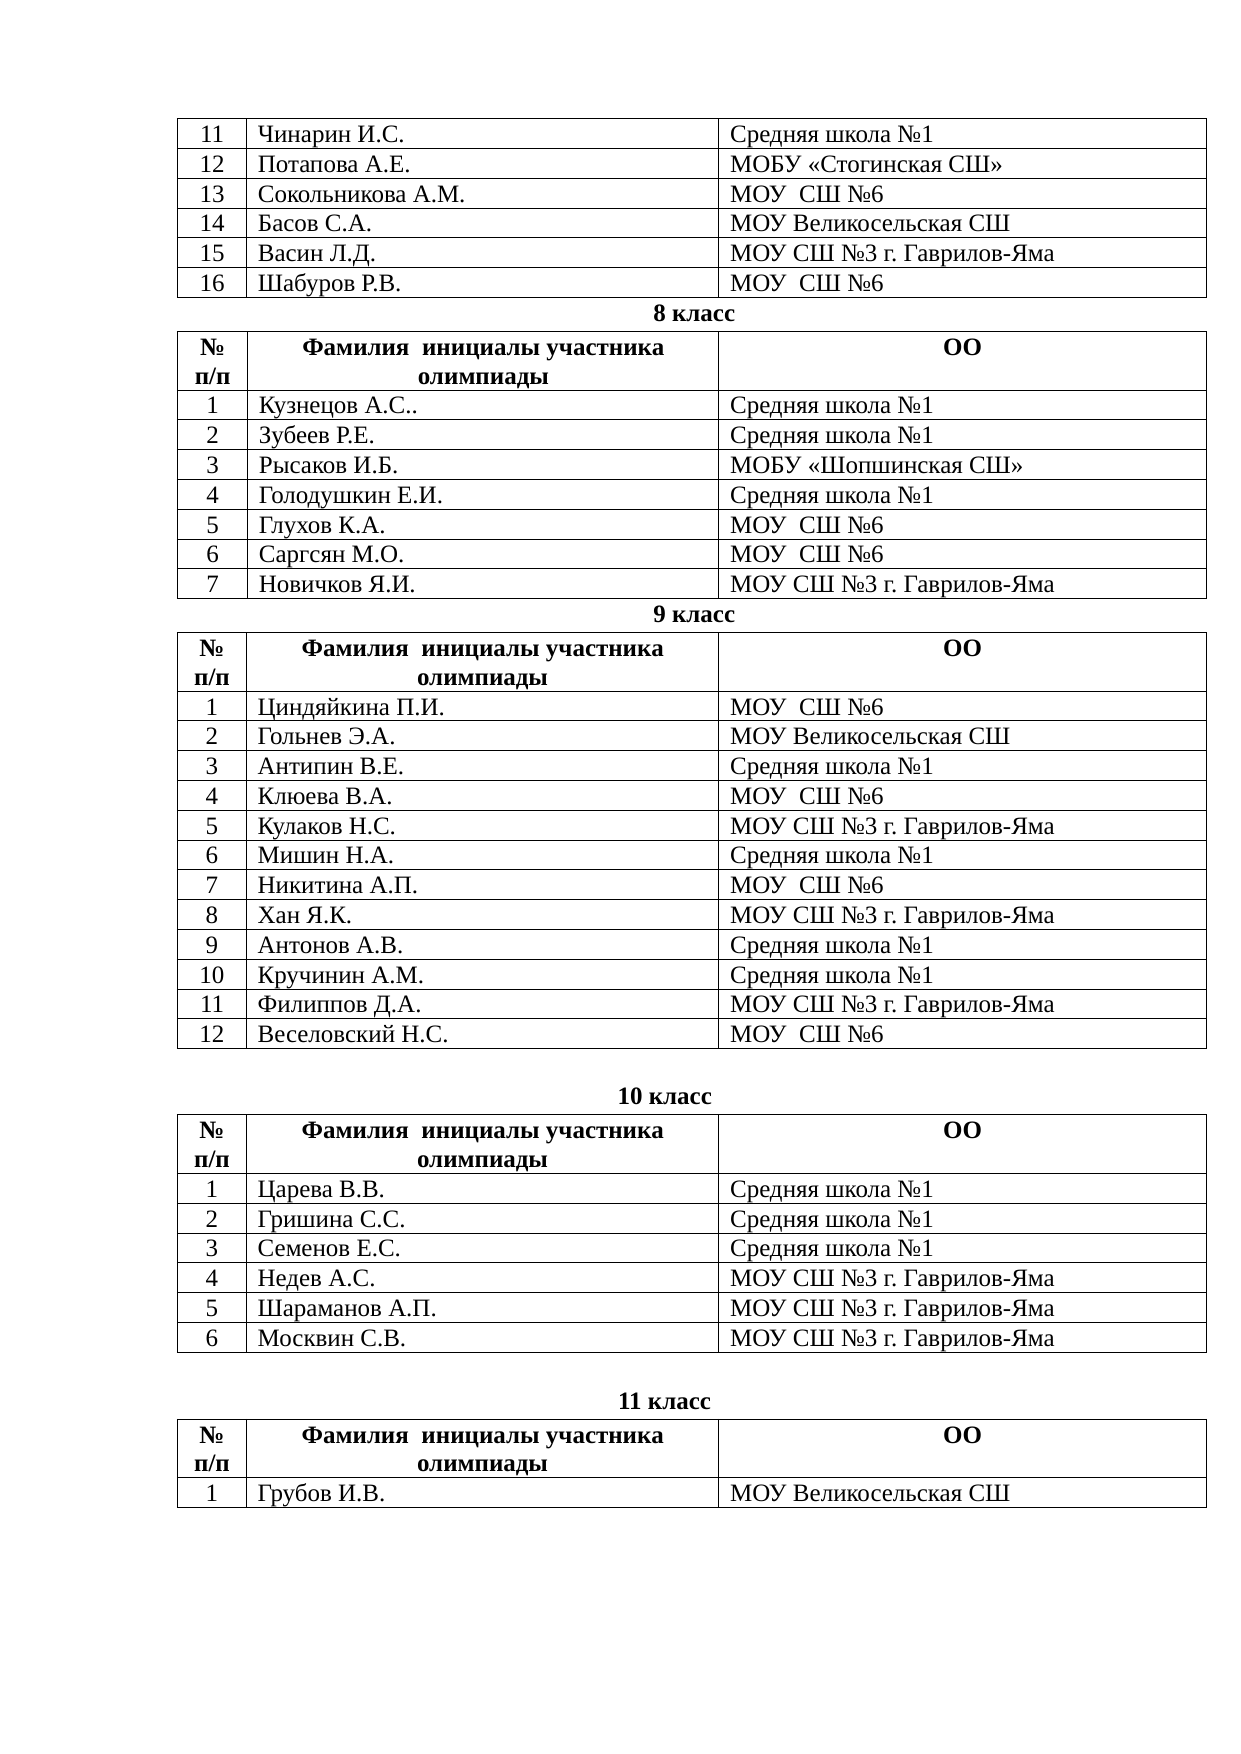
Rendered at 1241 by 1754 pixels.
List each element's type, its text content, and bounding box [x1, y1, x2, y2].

table_cell Средняя школа №1 [719, 841, 1206, 869]
table_cell Недев А.С. [247, 1263, 718, 1292]
table_cell Средняя школа №1 [719, 480, 1206, 509]
table_cell Средняя школа №1 [719, 119, 1206, 148]
table_cell МОУ СШ №6 [719, 1019, 1206, 1048]
table_cell МОУ СШ №3 г. Гаврилов-Яма [719, 900, 1206, 929]
table_cell Шараманов А.П. [247, 1293, 718, 1322]
table_cell 1 [178, 1478, 246, 1507]
table_header ОО [719, 1115, 1206, 1173]
table_cell Семенов Е.С. [247, 1234, 718, 1262]
table_cell 2 [178, 420, 247, 449]
table_cell 12 [178, 1019, 246, 1048]
table_cell Васин Л.Д. [247, 238, 718, 267]
table_cell Никитина А.П. [247, 870, 718, 899]
table_cell МОБУ «Стогинская СШ» [719, 149, 1206, 178]
table_header Фамилия инициалы участника олимпиады [248, 332, 718, 389]
table_cell Филиппов Д.А. [247, 990, 718, 1018]
table_cell 5 [178, 510, 247, 538]
table_cell 5 [178, 1293, 246, 1322]
table_cell Голодушкин Е.И. [248, 480, 718, 509]
table_header Фамилия инициалы участника олимпиады [247, 1420, 718, 1477]
table_cell 8 [178, 900, 246, 929]
table_cell Шабуров Р.В. [247, 268, 718, 297]
table_cell Кузнецов А.С.. [248, 391, 718, 419]
table_cell 1 [178, 1174, 246, 1203]
table_cell МОУ СШ №3 г. Гаврилов-Яма [719, 811, 1206, 839]
table_cell МОУ СШ №6 [719, 781, 1206, 810]
table_cell Веселовский Н.С. [247, 1019, 718, 1048]
table_header ОО [719, 332, 1206, 389]
table_cell 1 [178, 692, 246, 720]
table_cell 3 [178, 450, 247, 479]
table_cell МОУ СШ №3 г. Гаврилов-Яма [719, 569, 1206, 598]
table_cell МОУ СШ №6 [719, 692, 1206, 720]
table_cell Кручинин А.М. [247, 960, 718, 988]
table_header Фамилия инициалы участника олимпиады [247, 633, 718, 691]
table_cell Басов С.А. [247, 209, 718, 237]
table_cell Глухов К.А. [248, 510, 718, 538]
table_cell Средняя школа №1 [719, 1234, 1206, 1262]
table_cell Зубеев Р.Е. [248, 420, 718, 449]
table_cell 6 [178, 1323, 246, 1352]
table_cell 14 [178, 209, 246, 237]
table_cell Чинарин И.С. [247, 119, 718, 148]
table_cell Средняя школа №1 [719, 751, 1206, 780]
table_cell МОБУ «Шопшинская СШ» [719, 450, 1206, 479]
table_cell МОУ СШ №6 [719, 540, 1206, 568]
table_cell 11 [178, 119, 246, 148]
table_cell Москвин С.В. [247, 1323, 718, 1352]
table_cell Хан Я.К. [247, 900, 718, 929]
table_cell 15 [178, 238, 246, 267]
table_cell Средняя школа №1 [719, 960, 1206, 988]
table_cell Антипин В.Е. [247, 751, 718, 780]
table_cell Сокольникова А.М. [247, 179, 718, 207]
table_cell 1 [178, 391, 247, 419]
table_cell Гришина С.С. [247, 1204, 718, 1232]
table_cell Средняя школа №1 [719, 1174, 1206, 1203]
table_cell 10 [178, 960, 246, 988]
table_cell МОУ СШ №3 г. Гаврилов-Яма [719, 1263, 1206, 1292]
table_cell МОУ СШ №3 г. Гаврилов-Яма [719, 238, 1206, 267]
table_cell Клюева В.А. [247, 781, 718, 810]
table_cell 4 [178, 781, 246, 810]
table_cell МОУ СШ №3 г. Гаврилов-Яма [719, 990, 1206, 1018]
table_cell Циндяйкина П.И. [247, 692, 718, 720]
table_cell 7 [178, 870, 246, 899]
table_cell Средняя школа №1 [719, 420, 1206, 449]
table_cell 16 [178, 268, 246, 297]
table_cell Кулаков Н.С. [247, 811, 718, 839]
table_cell Гольнев Э.А. [247, 721, 718, 750]
table_cell МОУ СШ №6 [719, 870, 1206, 899]
table_cell МОУ Великосельская СШ [719, 1478, 1206, 1507]
table_cell 5 [178, 811, 246, 839]
table_cell 7 [178, 569, 247, 598]
table_cell МОУ СШ №6 [719, 179, 1206, 207]
table_header № п/п [178, 633, 246, 691]
table_cell Рысаков И.Б. [248, 450, 718, 479]
text 8 класс [236, 298, 1152, 327]
table_cell МОУ СШ №6 [719, 268, 1206, 297]
table_cell 4 [178, 480, 247, 509]
table_header № п/п [178, 1115, 246, 1173]
text 10 класс [177, 1081, 1152, 1110]
table_cell МОУ СШ №3 г. Гаврилов-Яма [719, 1293, 1206, 1322]
table_header № п/п [178, 1420, 246, 1477]
text 9 класс [236, 599, 1152, 628]
table_cell Потапова А.Е. [247, 149, 718, 178]
table_cell 2 [178, 1204, 246, 1232]
table_cell МОУ СШ №6 [719, 510, 1206, 538]
table_cell Средняя школа №1 [719, 1204, 1206, 1232]
table_cell Саргсян М.О. [248, 540, 718, 568]
table_cell Мишин Н.А. [247, 841, 718, 869]
table_cell 6 [178, 540, 247, 568]
table_header ОО [719, 1420, 1206, 1477]
table_cell 3 [178, 751, 246, 780]
table_cell 9 [178, 930, 246, 959]
table_cell Средняя школа №1 [719, 930, 1206, 959]
table_cell 4 [178, 1263, 246, 1292]
text 11 класс [177, 1386, 1152, 1414]
table_cell Антонов А.В. [247, 930, 718, 959]
table_cell Новичков Я.И. [248, 569, 718, 598]
table_cell МОУ СШ №3 г. Гаврилов-Яма [719, 1323, 1206, 1352]
table_cell 3 [178, 1234, 246, 1262]
table_header № п/п [178, 332, 247, 389]
table_cell 2 [178, 721, 246, 750]
table_cell МОУ Великосельская СШ [719, 721, 1206, 750]
table_cell Грубов И.В. [247, 1478, 718, 1507]
table_cell 13 [178, 179, 246, 207]
table_cell 11 [178, 990, 246, 1018]
table_header ОО [719, 633, 1206, 691]
table_cell 6 [178, 841, 246, 869]
table_cell Средняя школа №1 [719, 391, 1206, 419]
table_cell Царева В.В. [247, 1174, 718, 1203]
table_cell МОУ Великосельская СШ [719, 209, 1206, 237]
table_cell 12 [178, 149, 246, 178]
table_header Фамилия инициалы участника олимпиады [247, 1115, 718, 1173]
